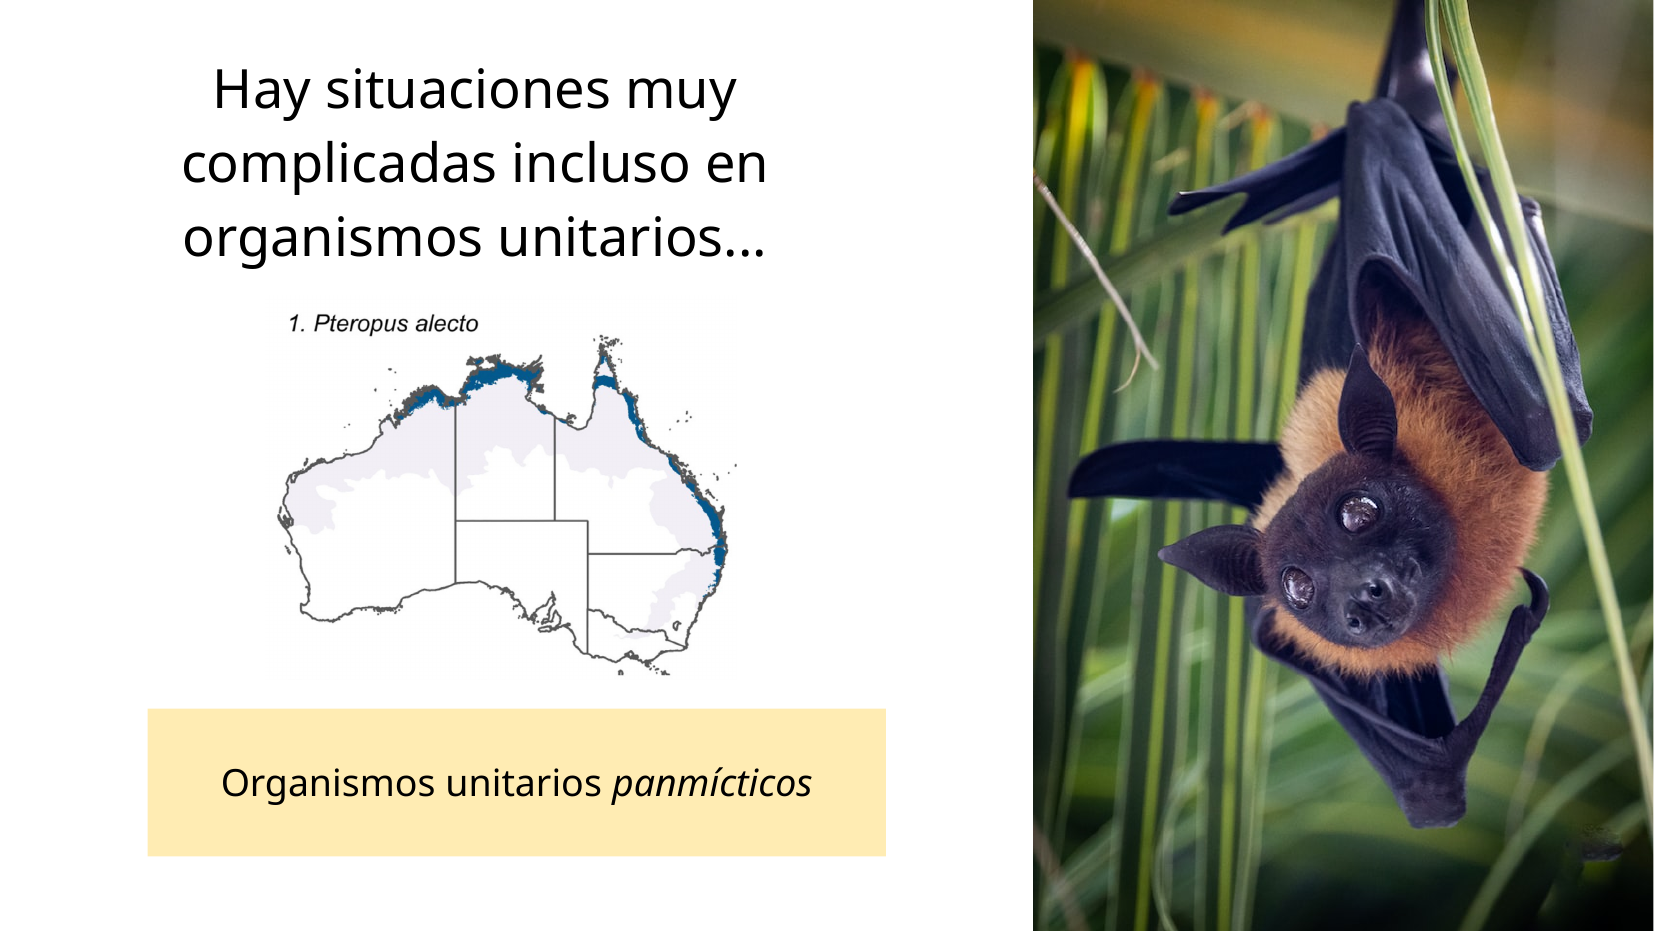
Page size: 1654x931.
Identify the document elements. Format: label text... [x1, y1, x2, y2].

title Hay situaciones muy complicadas incluso en organismos unitarios... [59, 58, 892, 264]
picture [1033, 0, 1654, 931]
text_box Organismos unitarios panmícticos [147, 708, 886, 857]
picture [265, 295, 737, 680]
